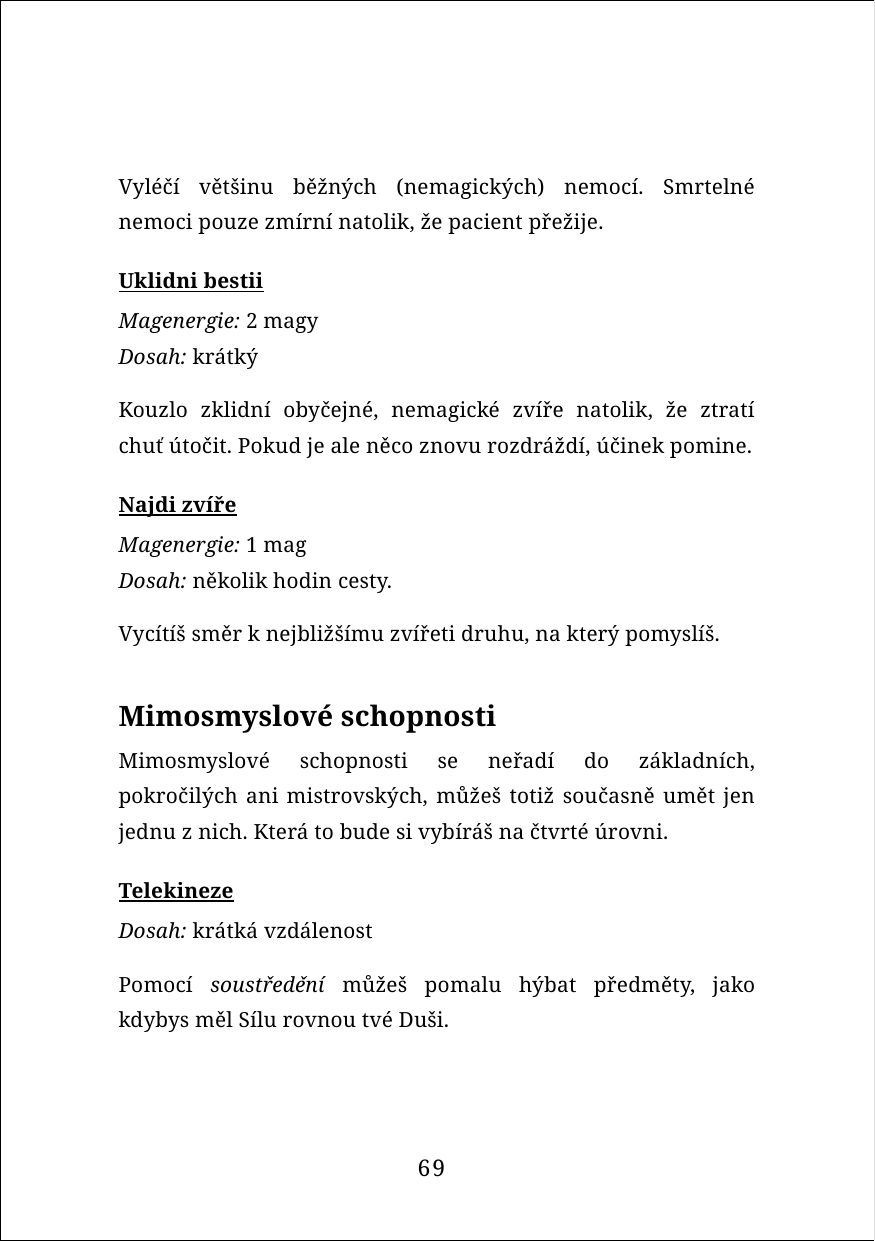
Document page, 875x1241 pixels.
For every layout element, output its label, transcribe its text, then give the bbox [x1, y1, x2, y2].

text Pomocí soustředění můžeš pomalu hýbat předměty, jako kdybys měl Sílu rovnou tvé Duši. [118, 970, 756, 1034]
text Magenergie: 1 mag Dosah: několik hodin cesty. [118, 530, 756, 594]
text Dosah: krátká vzdálenost [118, 916, 756, 945]
text Vycítíš směr k nejbližšímu zvířeti druhu, na který pomyslíš. [118, 619, 756, 647]
subtitle Uklidni bestii [118, 266, 756, 295]
text Magenergie: 2 magy Dosah: krátký [118, 307, 756, 371]
text Mimosmyslové schopnosti se neřadí do základních, pokročilých ani mistrovských, můžeš totiž současně umět jen jednu z nich. Která to bude si vybíráš na čtvrté úrovni. [118, 746, 756, 846]
text Vyléčí většinu běžných (nemagických) nemocí. Smrtelné nemoci pouze zmírní natolik, že pacient přežije. [118, 172, 756, 236]
subtitle Mimosmyslové schopnosti [118, 696, 756, 734]
subtitle Telekineze [118, 876, 756, 905]
subtitle Najdi zvíře [118, 490, 756, 518]
text Kouzlo zklidní obyčejné, nemagické zvíře natolik, že ztratí chuť útočit. Pokud je ale něco znovu rozdráždí, účinek pomine. [118, 395, 756, 459]
